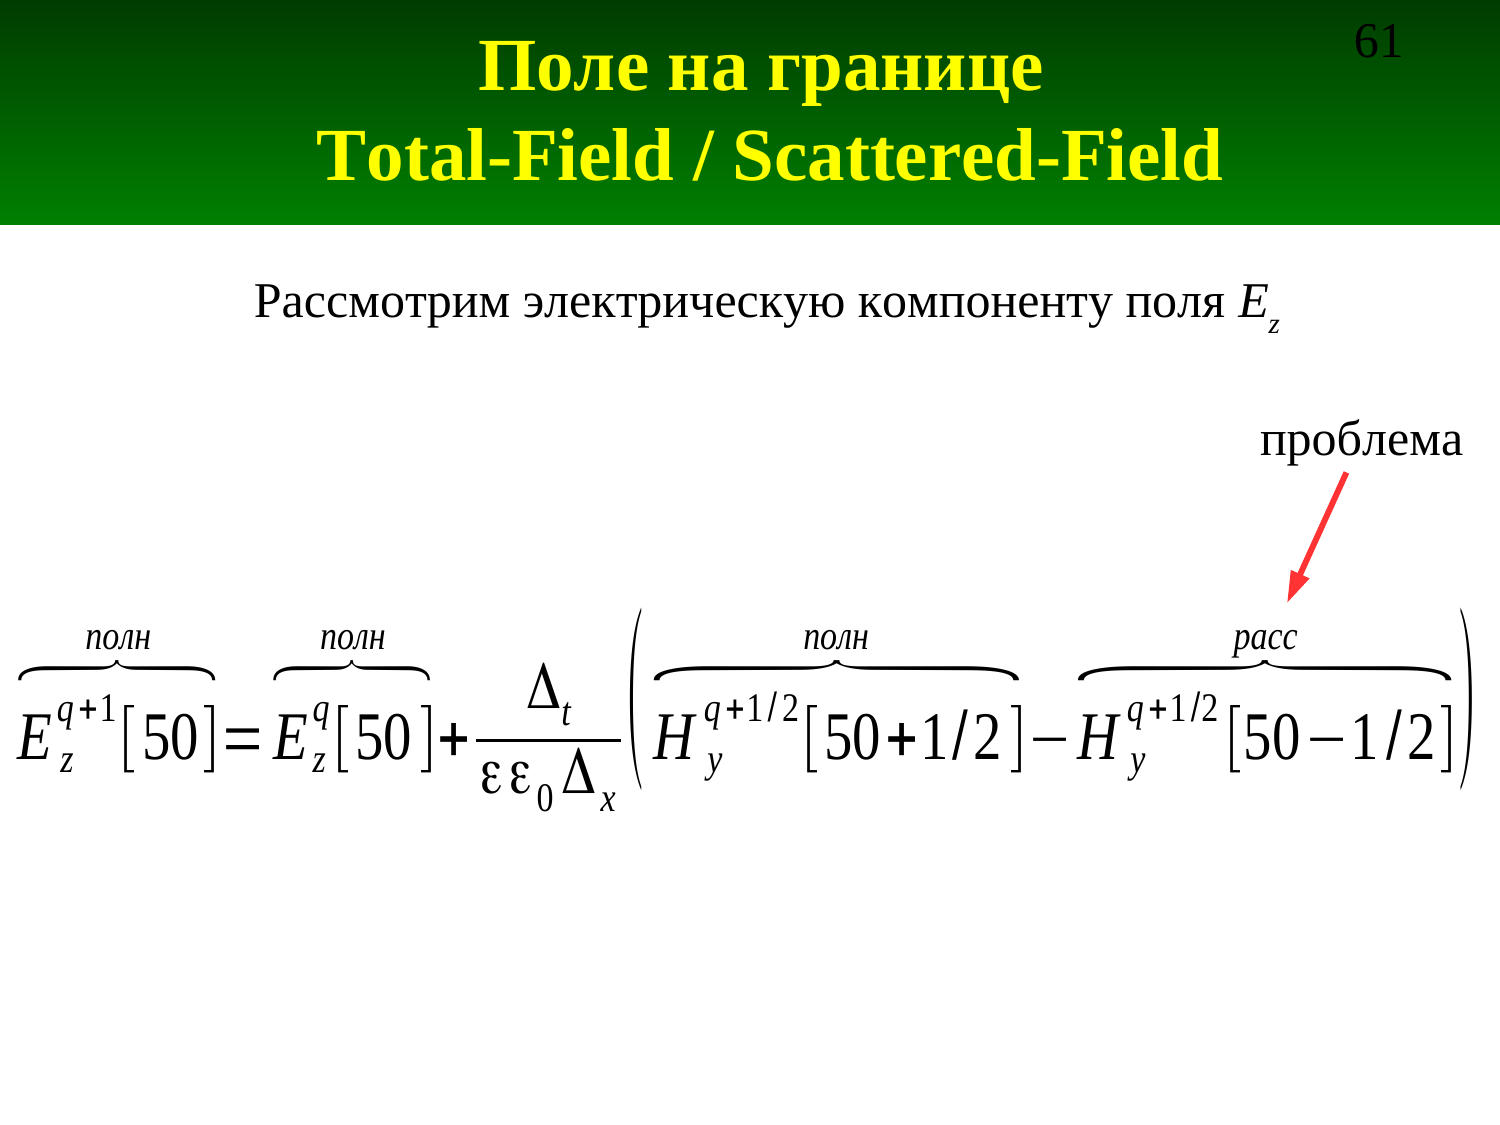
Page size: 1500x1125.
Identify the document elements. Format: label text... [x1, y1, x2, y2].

chart [0, 602, 1491, 818]
text_box проблема [1245, 397, 1477, 473]
text_box Рассмотрим электрическую компоненту поля Ez [239, 259, 1288, 347]
title Поле на границе Total-Field / Scattered-Field [100, 7, 1441, 204]
